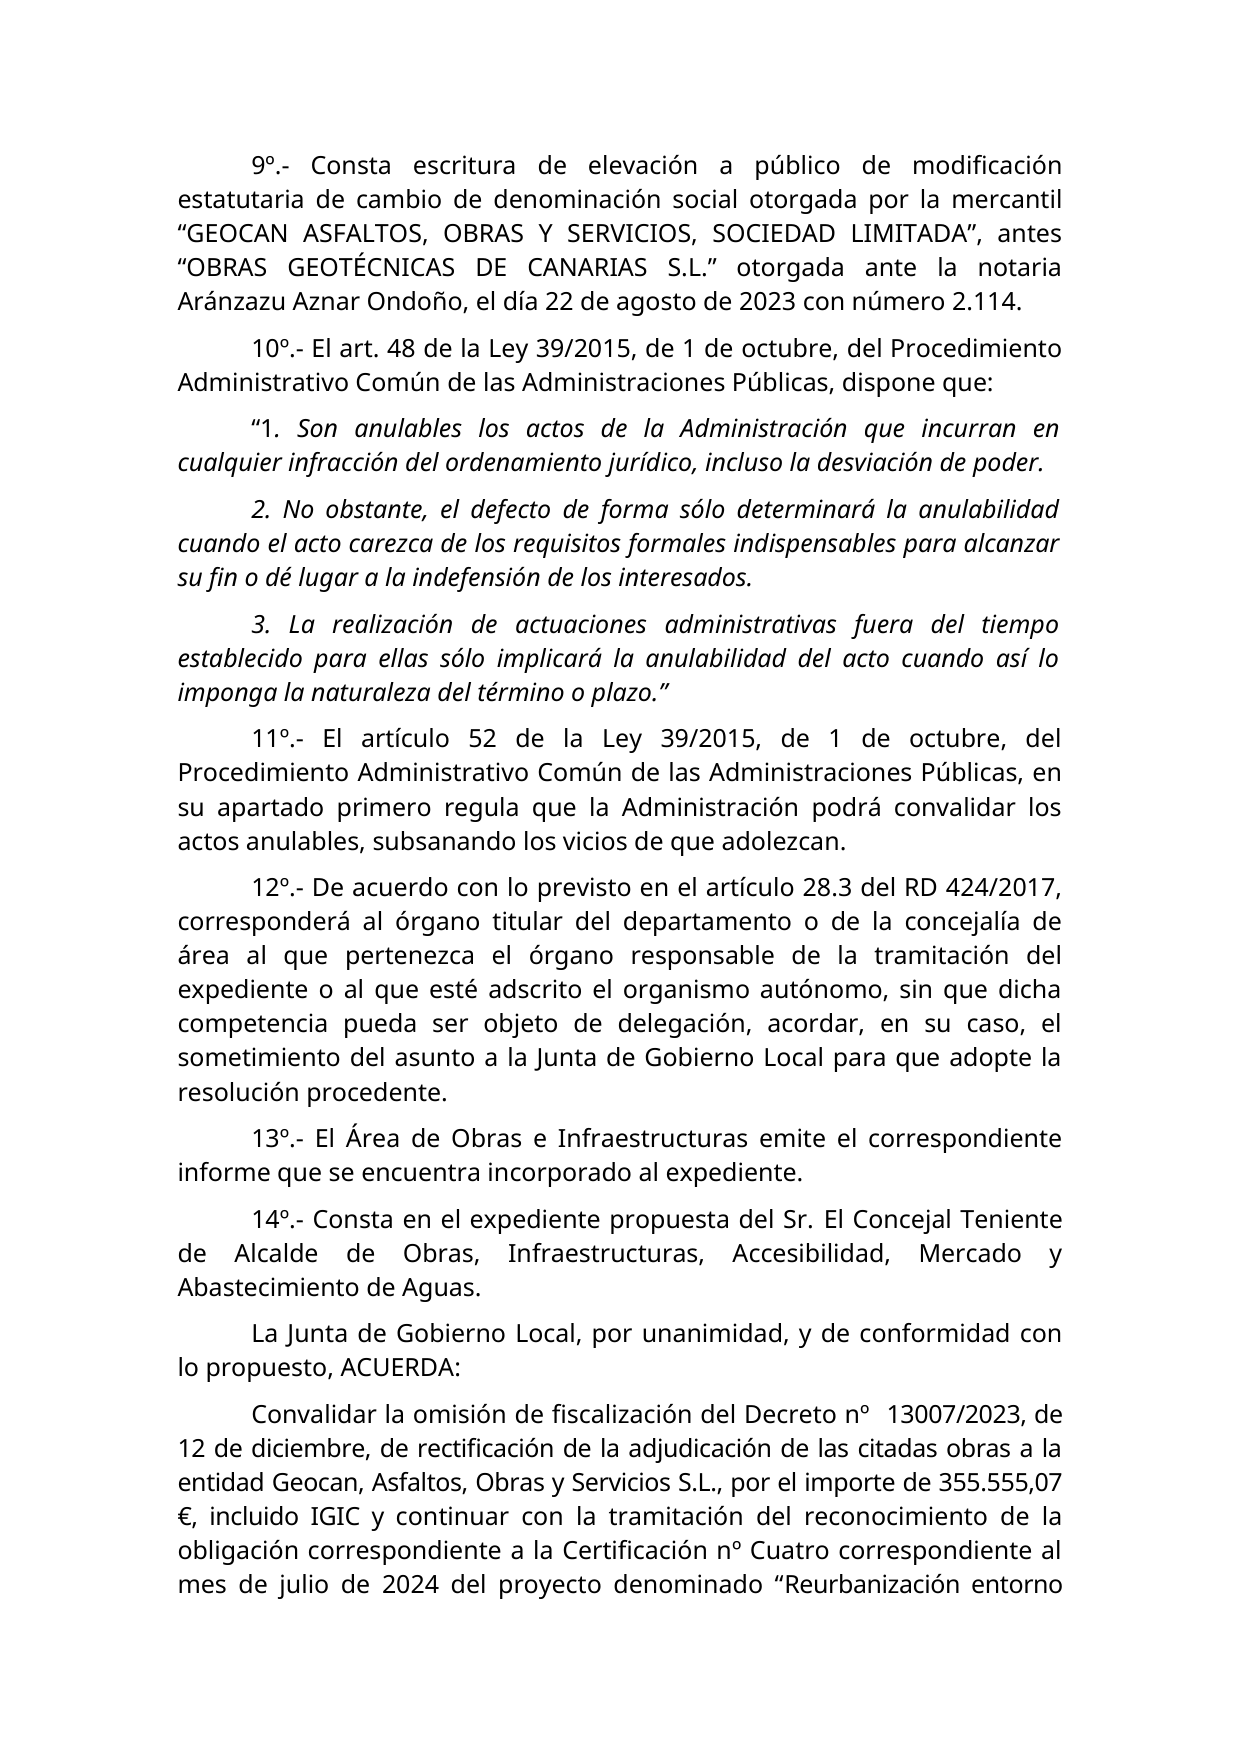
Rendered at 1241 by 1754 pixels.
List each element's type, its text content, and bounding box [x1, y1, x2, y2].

text 9º.- Consta escritura de elevación a público de modificación estatutaria de cambio de denominación social otorgada por la mercantil “GEOCAN ASFALTOS, OBRAS Y SERVICIOS, SOCIEDAD LIMITADA”, antes “OBRAS GEOTÉCNICAS DE CANARIAS S.L.” otorgada ante la notaria Aránzazu Aznar Ondoño, el día 22 de agosto de 2023 con número 2.114. [177, 148, 1063, 318]
text “1. Son anulables los actos de la Administración que incurran en cualquier infracción del ordenamiento jurídico, incluso la desviación de poder. [177, 411, 1063, 479]
text La Junta de Gobierno Local, por unanimidad, y de conformidad con lo propuesto, ACUERDA: [177, 1316, 1063, 1384]
text 3. La realización de actuaciones administrativas fuera del tiempo establecido para ellas sólo implicará la anulabilidad del acto cuando así lo imponga la naturaleza del término o plazo.” [177, 606, 1063, 708]
text 11º.- El artículo 52 de la Ley 39/2015, de 1 de octubre, del Procedimiento Administrativo Común de las Administraciones Públicas, en su apartado primero regula que la Administración podrá convalidar los actos anulables, subsanando los vicios de que adolezcan. [177, 721, 1063, 857]
text 2. No obstante, el defecto de forma sólo determinará la anulabilidad cuando el acto carezca de los requisitos formales indispensables para alcanzar su fin o dé lugar a la indefensión de los interesados. [177, 492, 1063, 594]
text 14º.- Consta en el expediente propuesta del Sr. El Concejal Teniente de Alcalde de Obras, Infraestructuras, Accesibilidad, Mercado y Abastecimiento de Aguas. [177, 1201, 1063, 1303]
text 10º.- El art. 48 de la Ley 39/2015, de 1 de octubre, del Procedimiento Administrativo Común de las Administraciones Públicas, dispone que: [177, 330, 1063, 398]
text 12º.- De acuerdo con lo previsto en el artículo 28.3 del RD 424/2017, corresponderá al órgano titular del departamento o de la concejalía de área al que pertenezca el órgano responsable de la tramitación del expediente o al que esté adscrito el organismo autónomo, sin que dicha competencia pueda ser objeto de delegación, acordar, en su caso, el sometimiento del asunto a la Junta de Gobierno Local para que adopte la resolución procedente. [177, 870, 1063, 1108]
text 13º.- El Área de Obras e Infraestructuras emite el correspondiente informe que se encuentra incorporado al expediente. [177, 1121, 1063, 1189]
text Convalidar la omisión de fiscalización del Decreto nº 13007/2023, de 12 de diciembre, de rectificación de la adjudicación de las citadas obras a la entidad Geocan, Asfaltos, Obras y Servicios S.L., por el importe de 355.555,07 €, incluido IGIC y continuar con la tramitación del reconocimiento de la obligación correspondiente a la Certificación nº Cuatro correspondiente al mes de julio de 2024 del proyecto denominado “Reurbanización entorno [177, 1397, 1063, 1601]
